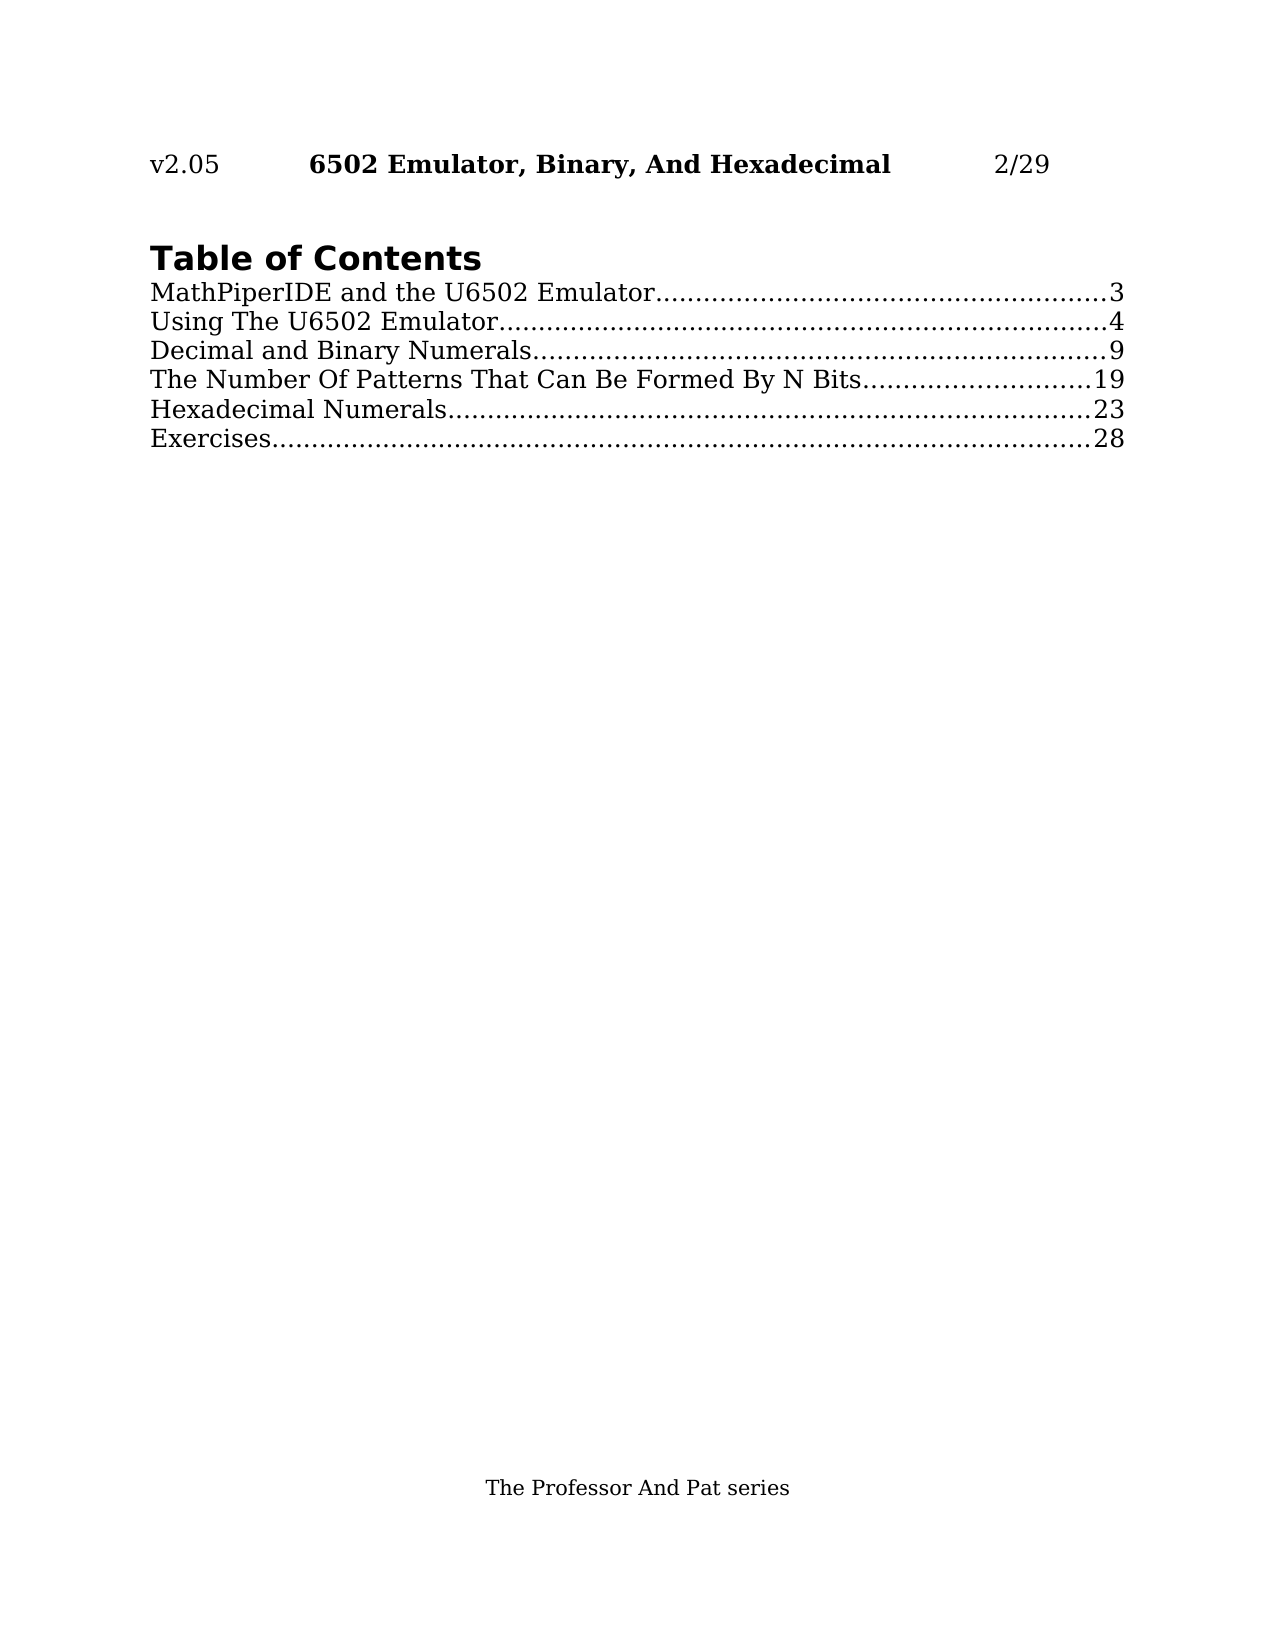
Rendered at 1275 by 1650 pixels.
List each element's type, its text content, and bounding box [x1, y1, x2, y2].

text Exercises 28 [150, 424, 1125, 453]
text Hexadecimal Numerals 23 [150, 395, 1125, 424]
subtitle Table of Contents [150, 239, 1125, 278]
text MathPiperIDE and the U6502 Emulator 3 [150, 278, 1125, 307]
text Using The U6502 Emulator 4 [150, 307, 1125, 336]
text Decimal and Binary Numerals 9 [150, 336, 1125, 366]
text The Number Of Patterns That Can Be Formed By N Bits 19 [150, 366, 1125, 395]
